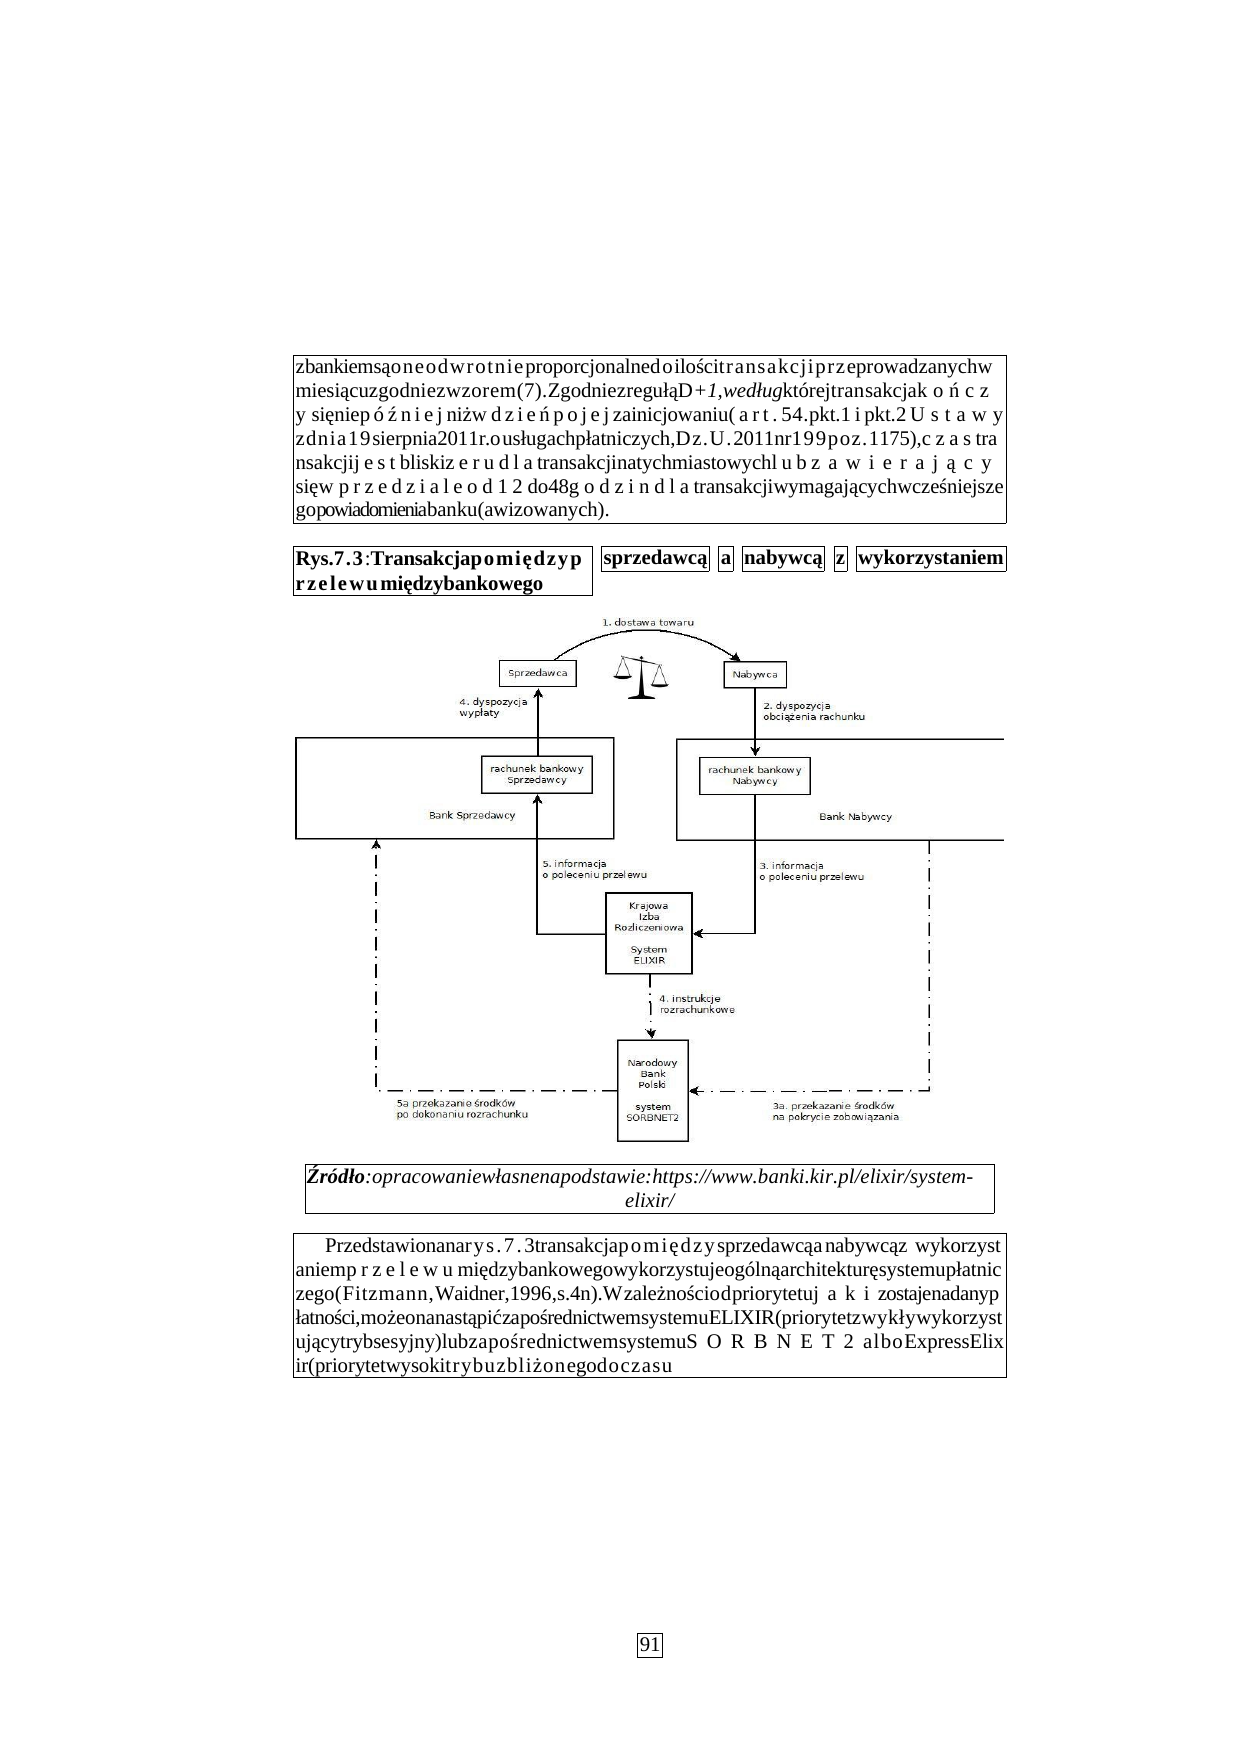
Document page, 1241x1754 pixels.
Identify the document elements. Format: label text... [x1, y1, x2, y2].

text nabywcą [744, 547, 824, 569]
text z [836, 547, 847, 569]
text sprzedawcą [603, 547, 709, 569]
text zbankiemsąoneodwrotnieproporcjonalnedoilościtransakcjiprzeprowadzanychwmiesiącuzgodniezwzorem(7).ZgodniezregułąD+1,wedługktórejtransakcjakończysięniepóźniejniżwdzieńpojejzainicjowaniu(art.54.pkt.1ipkt.2Ustawyzdnia19sierpnia2011r.ousługachpłatniczych,Dz.U.2011nr199poz.1175),czastransakcjijestbliskizerudlatransakcjinatychmiastowychlubzawierającysięwprzedzialeod12do48godzindlatransakcjiwymagającychwcześniejszegopowiadomieniabanku(awizowanych). [295, 356, 1004, 521]
text Rys.7.3:Transakcjapomiędzyprzelewumiędzybankowego [295, 547, 590, 595]
picture [295, 617, 1004, 1143]
text Źródło:opracowaniewłasnenapodstawie:https://www.banki.kir.pl/elixir/system-elixir/ [307, 1165, 992, 1212]
text 91 [639, 1634, 662, 1656]
text a [721, 547, 733, 569]
text wykorzystaniem [858, 547, 1006, 569]
text Przedstawionanarys.7.3transakcjapomiędzysprzedawcąanabywcązwykorzystaniemprzelewumiędzybankowegowykorzystujeogólnąarchitekturęsystemupłatniczego(Fitzmann,Waidner,1996,s.4n).Wzależnościodpriorytetujakizostajenadanypłatności,możeonanastąpićzapośrednictwemsystemuELIXIR(priorytetzwykływykorzystującytrybsesyjny)lubzapośrednictwemsystemuSORBNET2alboExpressElixir(priorytetwysokitrybuzbliżonegodoczasu [295, 1234, 1004, 1377]
